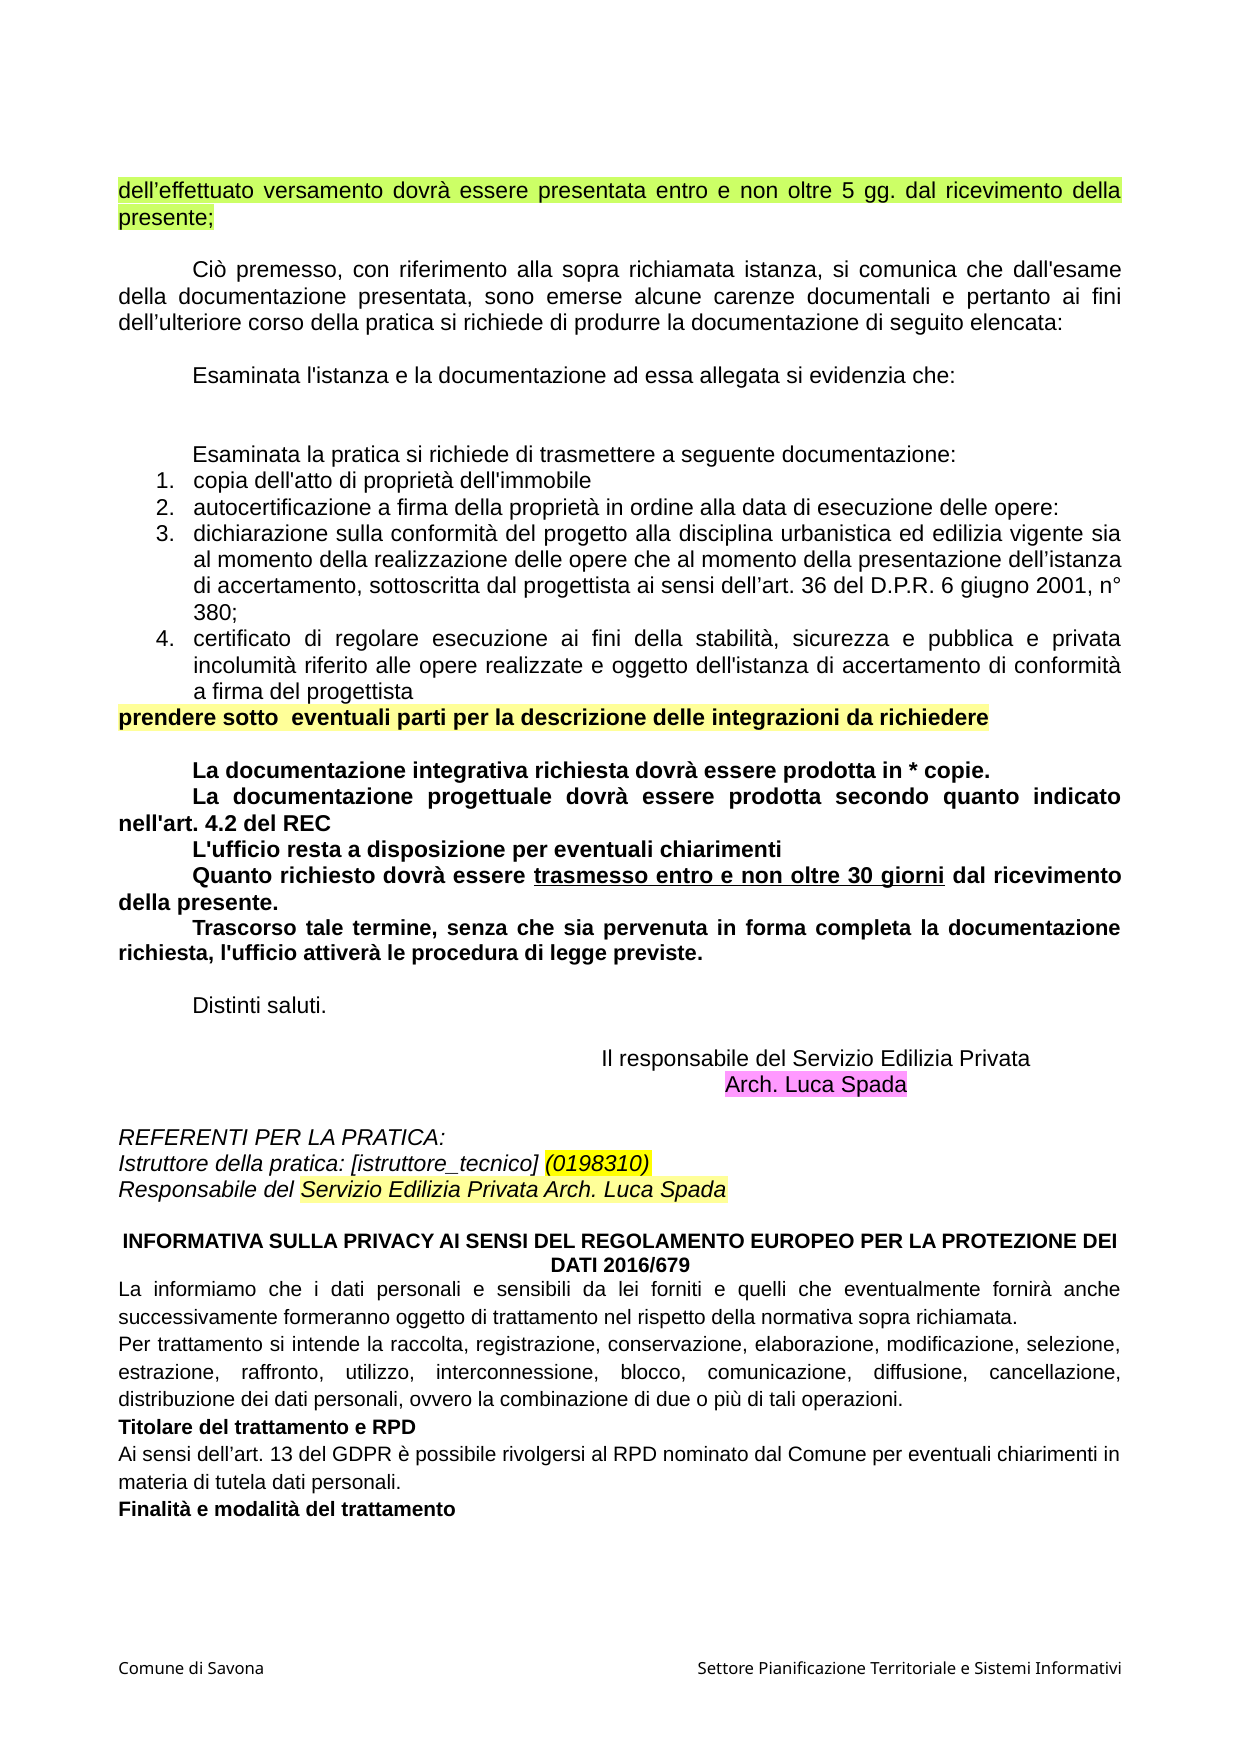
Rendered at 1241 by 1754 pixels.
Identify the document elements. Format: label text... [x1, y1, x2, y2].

text Finalità e modalità del trattamento [118, 1497, 1122, 1521]
list certificato di regolare esecuzione ai fini della stabilità, sicurezza e pubblica e privata incolumità riferito alle opere realizzate e oggetto dell'istanza di accertamento di conformità a firma del progettista [156, 625, 1122, 704]
text La documentazione integrativa richiesta dovrà essere prodotta in * copie. [118, 757, 1122, 783]
text REFERENTI PER LA PRATICA: [118, 1124, 1122, 1150]
text La documentazione progettuale dovrà essere prodotta secondo quanto indicato nell'art. 4.2 del REC [118, 783, 1122, 836]
list copia dell'atto di proprietà dell'immobile [156, 467, 1122, 493]
list dichiarazione sulla conformità del progetto alla disciplina urbanistica ed edilizia vigente sia al momento della realizzazione delle opere che al momento della presentazione dell’istanza di accertamento, sottoscritta dal progettista ai sensi dell’art. 36 del D.P.R. 6 giugno 2001, n° 380; [156, 520, 1122, 625]
text Ciò premesso, con riferimento alla sopra richiamata istanza, si comunica che dall'esame della documentazione presentata, sono emerse alcune carenze documentali e pertanto ai fini dell’ulteriore corso della pratica si richiede di produrre la documentazione di seguito elencata: [118, 256, 1122, 335]
table_cell [111, 1097, 502, 1124]
text prendere sotto eventuali parti per la descrizione delle integrazioni da richiedere [118, 704, 1122, 731]
text INFORMATIVA SULLA PRIVACY AI SENSI DEL REGOLAMENTO EUROPEO PER LA PROTEZIONE DEI DATI 2016/679 [118, 1229, 1122, 1277]
table_header Il responsabile del Servizio Edilizia Privata Arch. Luca Spada [502, 1045, 1129, 1097]
text L'ufficio resta a disposizione per eventuali chiarimenti [118, 836, 1122, 862]
table_cell [502, 1097, 1129, 1124]
text Per trattamento si intende la raccolta, registrazione, conservazione, elaborazione, modificazione, selezione, estrazione, raffronto, utilizzo, interconnessione, blocco, comunicazione, diffusione, cancellazione, distribuzione dei dati personali, ovvero la combinazione di due o più di tali operazioni. [118, 1332, 1122, 1411]
text Ai sensi dell’art. 13 del GDPR è possibile rivolgersi al RPD nominato dal Comune per eventuali chiarimenti in materia di tutela dati personali. [118, 1442, 1122, 1493]
text Distinti saluti. [118, 992, 1122, 1018]
table_header [111, 1045, 502, 1097]
text Responsabile del Servizio Edilizia Privata Arch. Luca Spada [118, 1176, 1122, 1203]
text Titolare del trattamento e RPD [118, 1414, 1122, 1438]
text Istruttore della pratica: [istruttore_tecnico] (0198310) [118, 1150, 1122, 1176]
text Esaminata l'istanza e la documentazione ad essa allegata si evidenzia che: [118, 362, 1122, 388]
text Trascorso tale termine, senza che sia pervenuta in forma completa la documentazione richiesta, l'ufficio attiverà le procedura di legge previste. [118, 915, 1122, 966]
text dell’effettuato versamento dovrà essere presentata entro e non oltre 5 gg. dal ricevimento della presente; [118, 177, 1122, 230]
list autocertificazione a firma della proprietà in ordine alla data di esecuzione delle opere: [156, 493, 1122, 520]
text Esaminata la pratica si richiede di trasmettere a seguente documentazione: [118, 441, 1122, 467]
text La informiamo che i dati personali e sensibili da lei forniti e quelli che eventualmente fornirà anche successivamente formeranno oggetto di trattamento nel rispetto della normativa sopra richiamata. [118, 1277, 1122, 1328]
text Quanto richiesto dovrà essere trasmesso entro e non oltre 30 giorni dal ricevimento della presente. [118, 862, 1122, 915]
